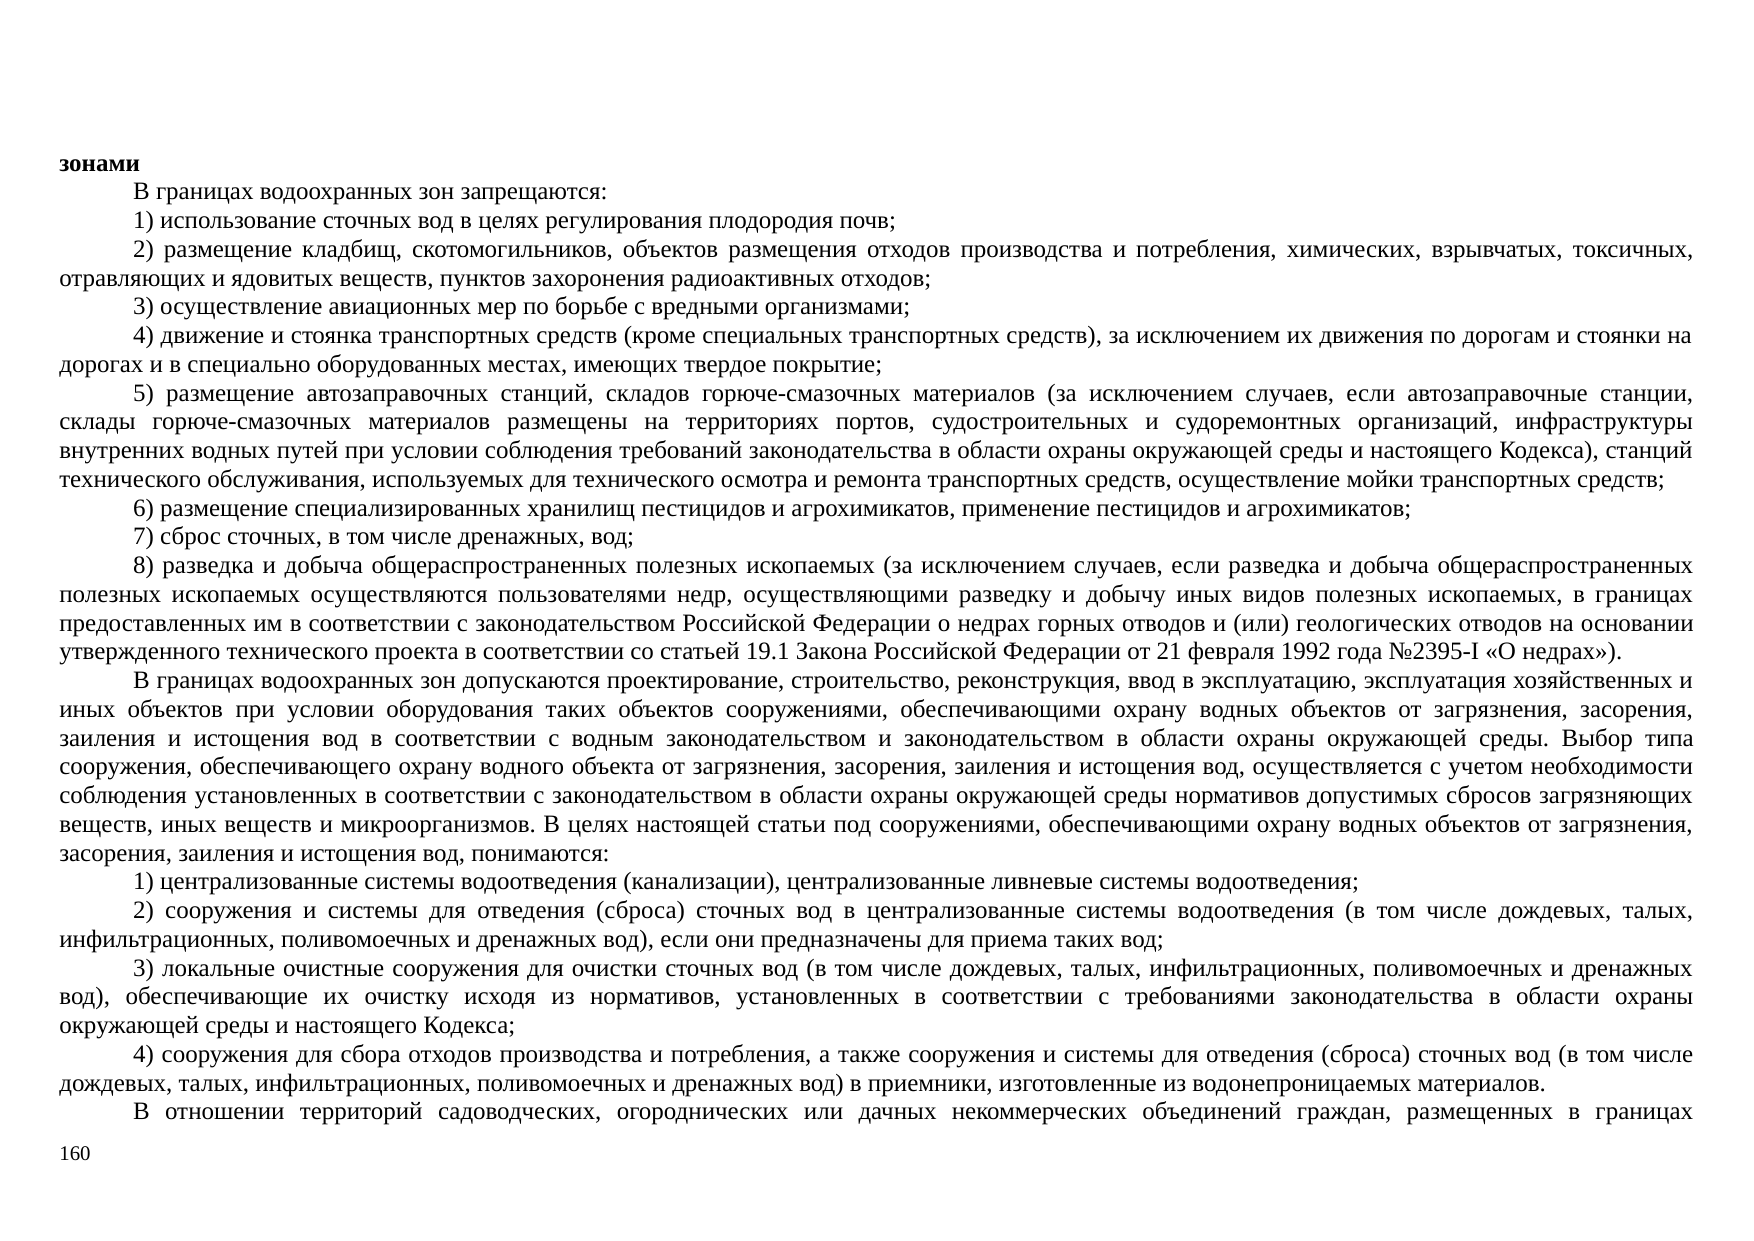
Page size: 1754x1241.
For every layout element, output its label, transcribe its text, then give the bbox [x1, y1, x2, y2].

text В границах водоохранных зон запрещаются: [59, 176, 1695, 205]
text 2) сооружения и системы для отведения (сброса) сточных вод в централизованные системы водоотведения (в том числе дождевых, талых, инфильтрационных, поливомоечных и дренажных вод), если они предназначены для приема таких вод; [59, 895, 1695, 953]
text 1) централизованные системы водоотведения (канализации), централизованные ливневые системы водоотведения; [59, 866, 1695, 895]
text 4) сооружения для сбора отходов производства и потребления, а также сооружения и системы для отведения (сброса) сточных вод (в том числе дождевых, талых, инфильтрационных, поливомоечных и дренажных вод) в приемники, изготовленные из водонепроницаемых материалов. [59, 1039, 1695, 1096]
text 7) сброс сточных, в том числе дренажных, вод; [59, 521, 1695, 550]
text 3) осуществление авиационных мер по борьбе с вредными организмами; [59, 291, 1695, 320]
text зонами [59, 148, 1695, 176]
text 4) движение и стоянка транспортных средств (кроме специальных транспортных средств), за исключением их движения по дорогам и стоянки на дорогах и в специально оборудованных местах, имеющих твердое покрытие; [59, 320, 1695, 378]
text 8) разведка и добыча общераспространенных полезных ископаемых (за исключением случаев, если разведка и добыча общераспространенных полезных ископаемых осуществляются пользователями недр, осуществляющими разведку и добычу иных видов полезных ископаемых, в границах предоставленных им в соответствии с законодательством Российской Федерации о недрах горных отводов и (или) геологических отводов на основании утвержденного технического проекта в соответствии со статьей 19.1 Закона Российской Федерации от 21 февраля 1992 года №2395-I «О недрах»). [59, 550, 1695, 665]
text 5) размещение автозаправочных станций, складов горюче-смазочных материалов (за исключением случаев, если автозаправочные станции, склады горюче-смазочных материалов размещены на территориях портов, судостроительных и судоремонтных организаций, инфраструктуры внутренних водных путей при условии соблюдения требований законодательства в области охраны окружающей среды и настоящего Кодекса), станций технического обслуживания, используемых для технического осмотра и ремонта транспортных средств, осуществление мойки транспортных средств; [59, 378, 1695, 493]
text 2) размещение кладбищ, скотомогильников, объектов размещения отходов производства и потребления, химических, взрывчатых, токсичных, отравляющих и ядовитых веществ, пунктов захоронения радиоактивных отходов; [59, 234, 1695, 291]
text 1) использование сточных вод в целях регулирования плодородия почв; [59, 205, 1695, 234]
text В отношении территорий садоводческих, огороднических или дачных некоммерческих объединений граждан, размещенных в границах [59, 1096, 1695, 1125]
text 6) размещение специализированных хранилищ пестицидов и агрохимикатов, применение пестицидов и агрохимикатов; [59, 493, 1695, 521]
text 3) локальные очистные сооружения для очистки сточных вод (в том числе дождевых, талых, инфильтрационных, поливомоечных и дренажных вод), обеспечивающие их очистку исходя из нормативов, установленных в соответствии с требованиями законодательства в области охраны окружающей среды и настоящего Кодекса; [59, 953, 1695, 1039]
text В границах водоохранных зон допускаются проектирование, строительство, реконструкция, ввод в эксплуатацию, эксплуатация хозяйственных и иных объектов при условии оборудования таких объектов сооружениями, обеспечивающими охрану водных объектов от загрязнения, засорения, заиления и истощения вод в соответствии с водным законодательством и законодательством в области охраны окружающей среды. Выбор типа сооружения, обеспечивающего охрану водного объекта от загрязнения, засорения, заиления и истощения вод, осуществляется с учетом необходимости соблюдения установленных в соответствии с законодательством в области охраны окружающей среды нормативов допустимых сбросов загрязняющих веществ, иных веществ и микроорганизмов. В целях настоящей статьи под сооружениями, обеспечивающими охрану водных объектов от загрязнения, засорения, заиления и истощения вод, понимаются: [59, 665, 1695, 866]
